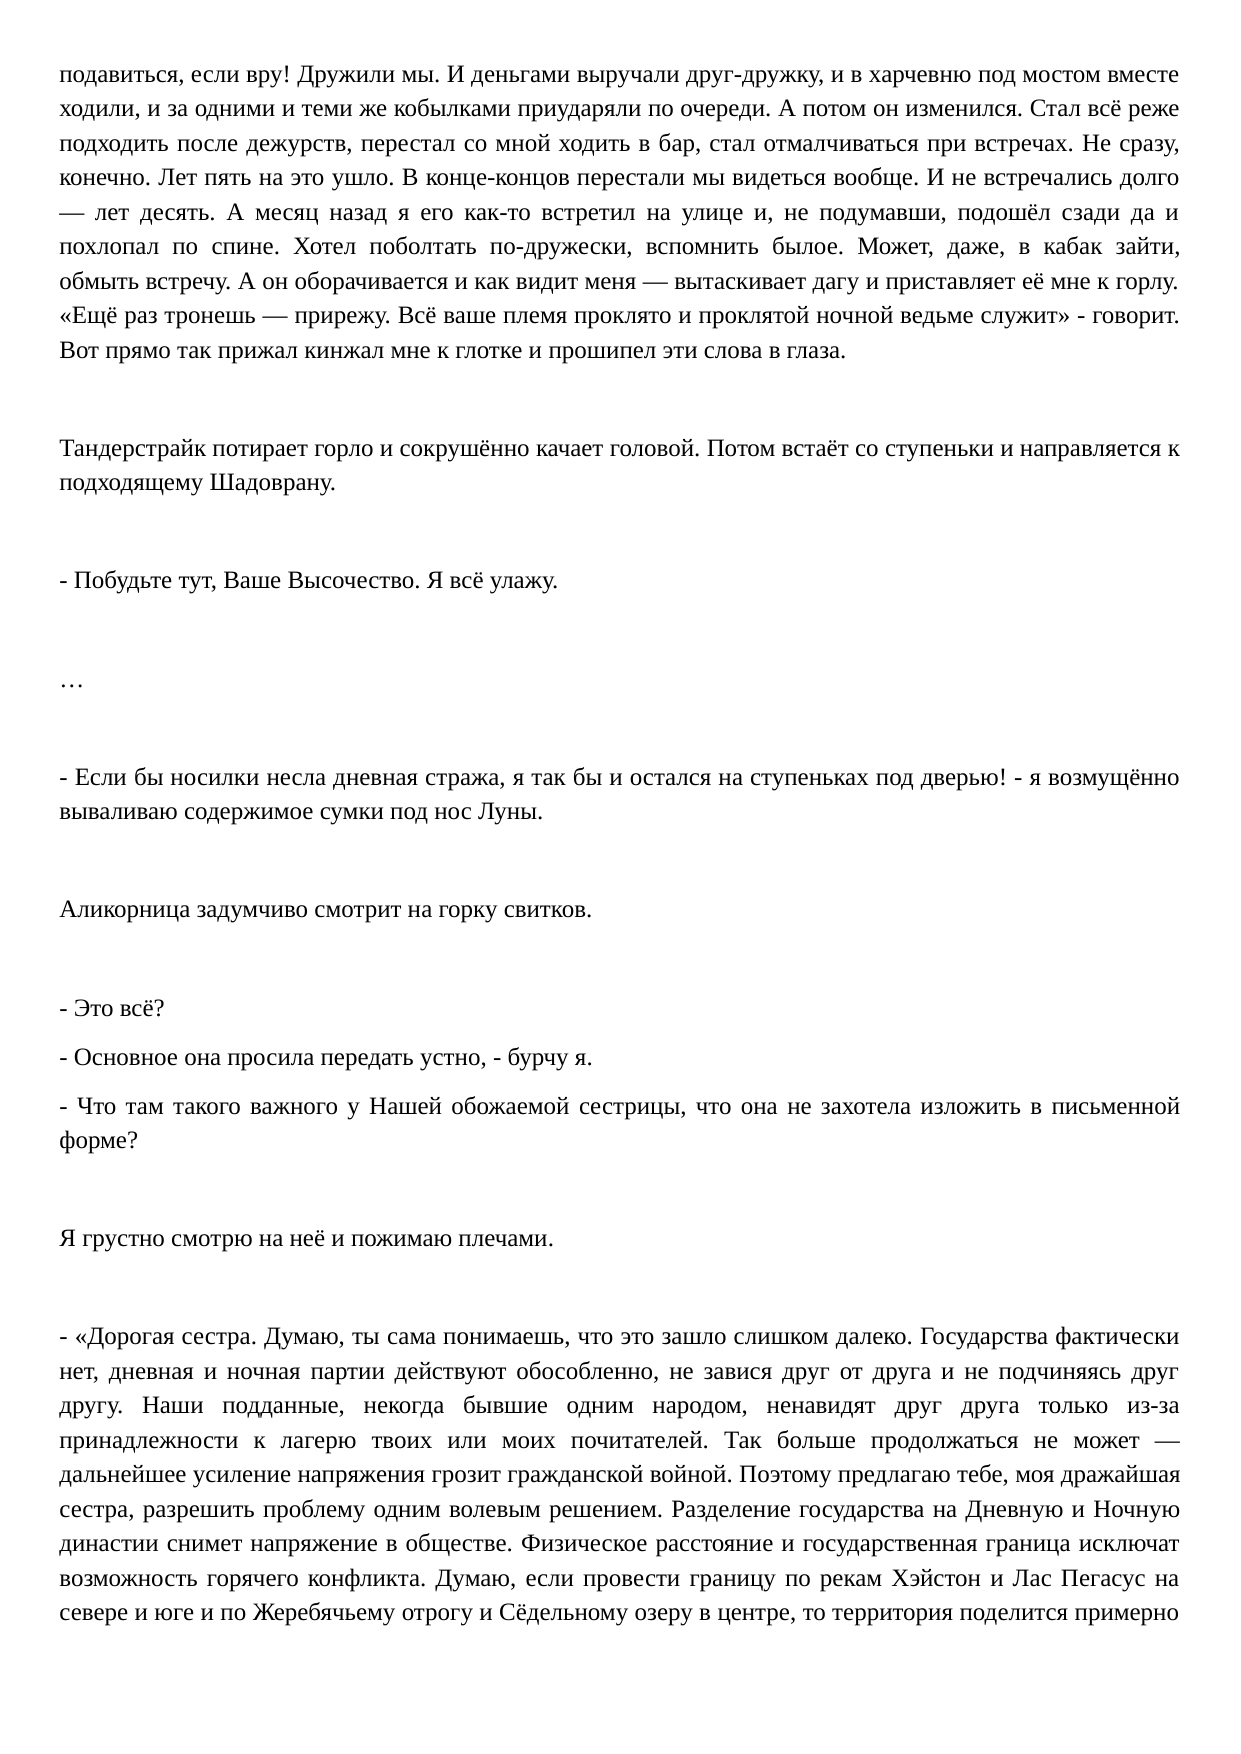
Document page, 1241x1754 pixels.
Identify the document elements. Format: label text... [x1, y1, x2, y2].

text Аликорница задумчиво смотрит на горку свитков. [59, 894, 1181, 923]
text подавиться, если вру! Дружили мы. И деньгами выручали друг-дружку, и в харчевню под мостом вместе ходили, и за одними и теми же кобылками приударяли по очереди. А потом он изменился. Стал всё реже подходить после дежурств, перестал со мной ходить в бар, стал отмалчиваться при встречах. Не сразу, конечно. Лет пять на это ушло. В конце-концов перестали мы видеться вообще. И не встречались долго — лет десять. А месяц назад я его как-то встретил на улице и, не подумавши, подошёл сзади да и похлопал по спине. Хотел поболтать по-дружески, вспомнить былое. Может, даже, в кабак зайти, обмыть встречу. А он оборачивается и как видит меня — вытаскивает дагу и приставляет её мне к горлу. «Ещё раз тронешь — прирежу. Всё ваше племя проклято и проклятой ночной ведьме служит» - говорит. Вот прямо так прижал кинжал мне к глотке и прошипел эти слова в глаза. [59, 59, 1181, 364]
text - Основное она просила передать устно, - бурчу я. [59, 1042, 1181, 1070]
text - Если бы носилки несла дневная стража, я так бы и остался на ступеньках под дверью! - я возмущённо вываливаю содержимое сумки под нос Луны. [59, 762, 1181, 825]
text - Это всё? [59, 993, 1181, 1021]
text Я грустно смотрю на неё и пожимаю плечами. [59, 1223, 1181, 1252]
text - Побудьте тут, Ваше Высочество. Я всё улажу. [59, 566, 1181, 594]
text - «Дорогая сестра. Думаю, ты сама понимаешь, что это зашло слишком далеко. Государства фактически нет, дневная и ночная партии действуют обособленно, не завися друг от друга и не подчиняясь друг другу. Наши подданные, некогда бывшие одним народом, ненавидят друг друга только из-за принадлежности к лагерю твоих или моих почитателей. Так больше продолжаться не может — дальнейшее усиление напряжения грозит гражданской войной. Поэтому предлагаю тебе, моя дражайшая сестра, разрешить проблему одним волевым решением. Разделение государства на Дневную и Ночную династии снимет напряжение в обществе. Физическое расстояние и государственная граница исключат возможность горячего конфликта. Думаю, если провести границу по рекам Хэйстон и Лас Пегасус на севере и юге и по Жеребячьему отрогу и Сёдельному озеру в центре, то территория поделится примерно [59, 1321, 1181, 1626]
text Тандерстрайк потирает горло и сокрушённо качает головой. Потом встаёт со ступеньки и направляется к подходящему Шадоврану. [59, 433, 1181, 496]
text … [59, 664, 1181, 692]
text - Что там такого важного у Нашей обожаемой сестрицы, что она не захотела изложить в письменной форме? [59, 1091, 1181, 1154]
